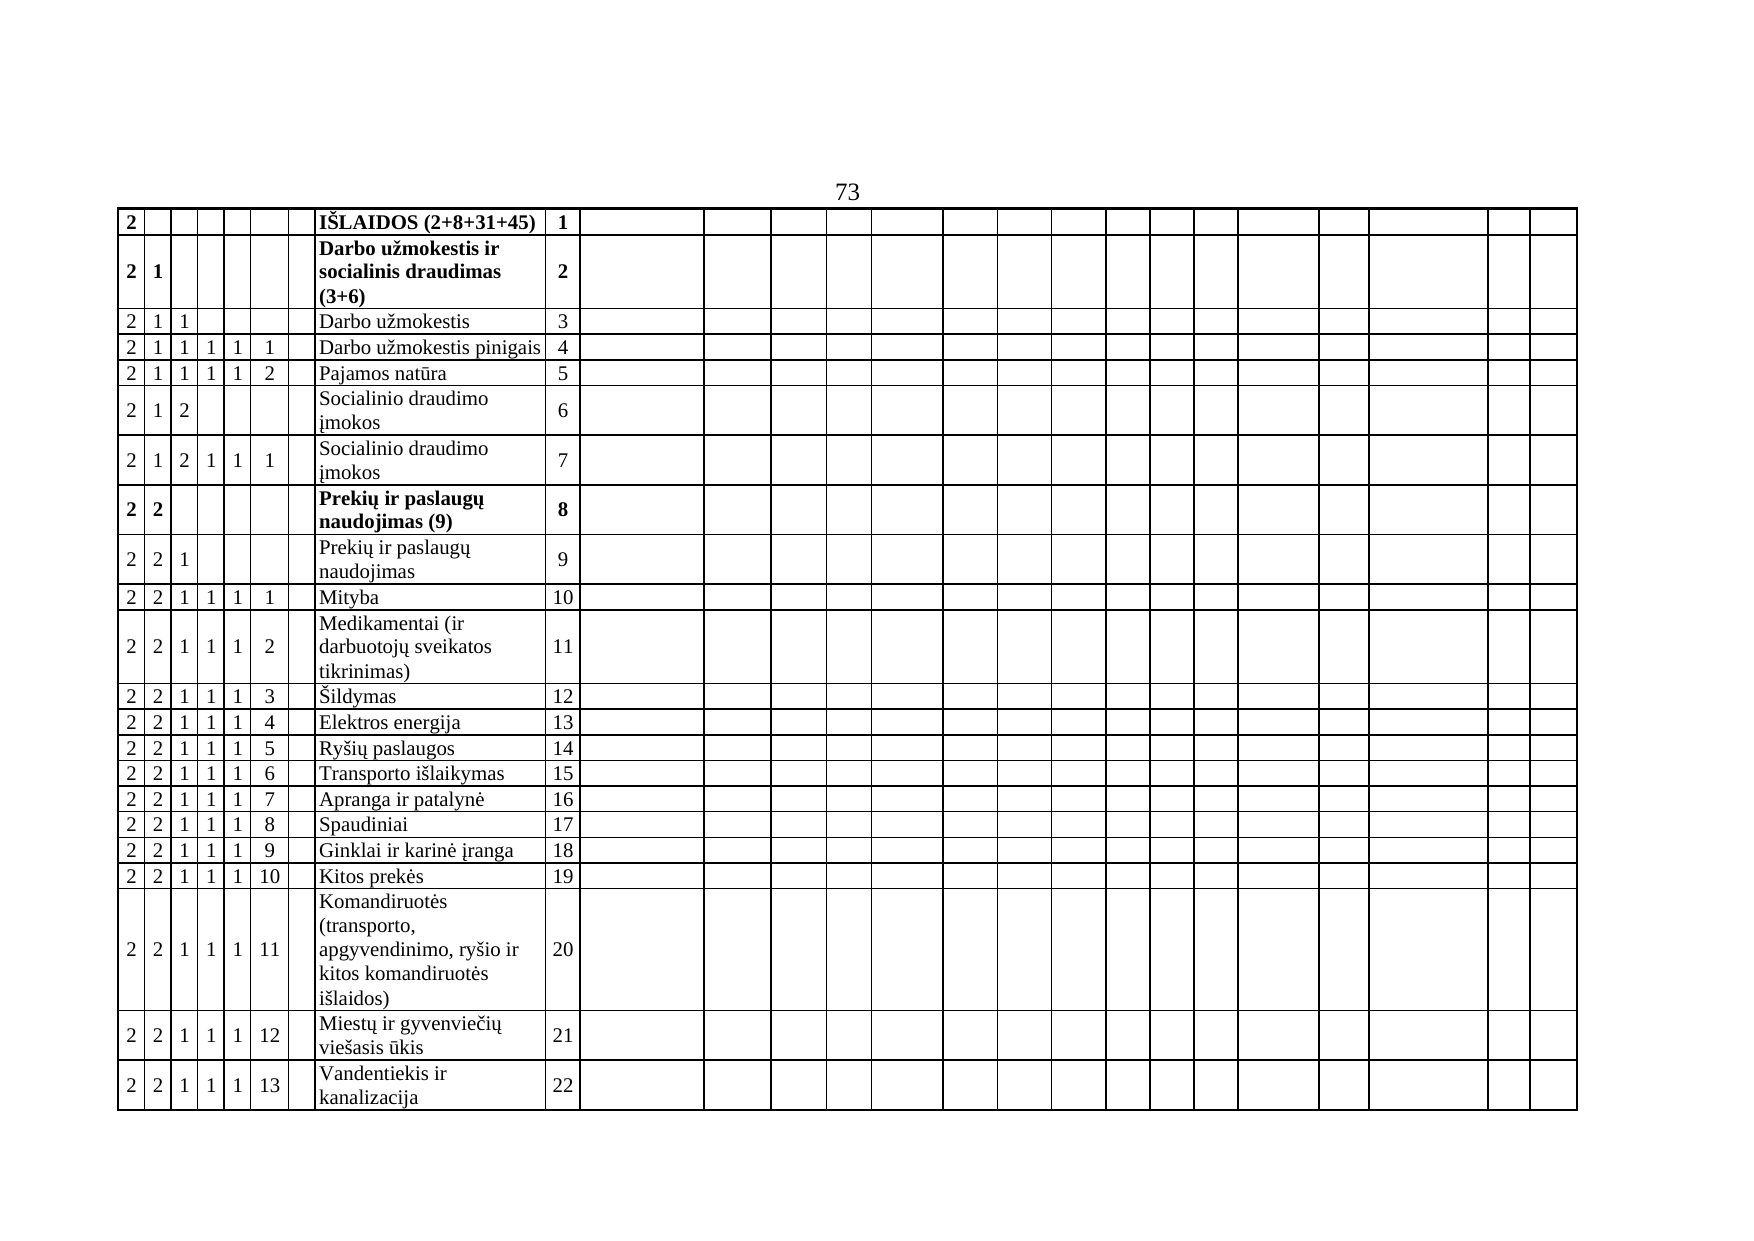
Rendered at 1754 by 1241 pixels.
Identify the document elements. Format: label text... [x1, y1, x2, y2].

table_cell 2 [172, 386, 197, 434]
table_cell [1320, 535, 1368, 583]
table_cell [1239, 335, 1318, 359]
table_cell [289, 436, 314, 484]
table_cell 1 [225, 684, 250, 708]
table_cell 2 [145, 864, 170, 888]
table_cell 2 [145, 889, 170, 1009]
table_cell Darbo užmokestis [316, 309, 545, 333]
table_cell [1370, 1011, 1487, 1059]
table_cell 8 [251, 812, 288, 836]
table_cell 5 [546, 361, 579, 384]
table_cell [1531, 838, 1576, 862]
table_cell 1 [198, 787, 223, 811]
table_cell [1531, 335, 1576, 359]
table_cell [1320, 335, 1368, 359]
table_cell [581, 611, 703, 683]
table_cell [1052, 236, 1105, 308]
table_cell [705, 787, 770, 811]
table_cell [944, 210, 997, 234]
table_cell 1 [225, 787, 250, 811]
table_cell [1531, 1061, 1576, 1109]
table_cell [944, 236, 997, 308]
table_cell 1 [225, 710, 250, 734]
table_cell [705, 736, 770, 759]
table_cell [289, 1011, 314, 1059]
table_cell [1489, 210, 1529, 234]
table_cell [1151, 787, 1193, 811]
table_cell [1107, 585, 1149, 609]
table_cell [289, 684, 314, 708]
table_cell [1370, 787, 1487, 811]
table_cell 1 [198, 361, 223, 384]
table_cell [1195, 436, 1237, 484]
table_cell [772, 361, 826, 384]
table_cell [772, 585, 826, 609]
table_cell Socialinio draudimo įmokos [316, 436, 545, 484]
table_cell [944, 761, 997, 785]
table_cell [827, 1011, 871, 1059]
table_cell [872, 486, 942, 533]
table_cell [1151, 1061, 1193, 1109]
table_cell [581, 1011, 703, 1059]
table_cell [872, 838, 942, 862]
table_cell Apranga ir patalynė [316, 787, 545, 811]
table_cell [251, 210, 288, 234]
table_cell 2 [145, 535, 170, 583]
table_cell 1 [198, 436, 223, 484]
table_cell [944, 1061, 997, 1109]
table_cell [998, 585, 1051, 609]
table_cell 1 [172, 1061, 197, 1109]
table_cell Elektros energija [316, 710, 545, 734]
table_cell [872, 684, 942, 708]
table_cell 5 [251, 736, 288, 759]
table_cell [944, 535, 997, 583]
table_cell [827, 710, 871, 734]
table_cell [289, 761, 314, 785]
table_cell [1531, 386, 1576, 434]
table_cell [1370, 864, 1487, 888]
table_cell [827, 386, 871, 434]
table_cell [827, 436, 871, 484]
table_cell [1195, 210, 1237, 234]
table_cell 1 [198, 864, 223, 888]
table_cell 2 [119, 812, 144, 836]
table_cell [1107, 889, 1149, 1009]
table_cell [1052, 1011, 1105, 1059]
table_cell [944, 386, 997, 434]
table_cell [944, 611, 997, 683]
table_cell 1 [225, 812, 250, 836]
table_cell [1370, 1061, 1487, 1109]
table_cell 1 [172, 309, 197, 333]
table_cell [1320, 309, 1368, 333]
table_cell [1107, 436, 1149, 484]
table_cell [1151, 585, 1193, 609]
table_cell [1531, 486, 1576, 533]
table_cell [705, 864, 770, 888]
table_cell [1052, 710, 1105, 734]
table_cell 1 [172, 787, 197, 811]
table_cell [1195, 535, 1237, 583]
table_cell 4 [251, 710, 288, 734]
table_cell [998, 736, 1051, 759]
table_cell [998, 436, 1051, 484]
table_cell [1195, 236, 1237, 308]
table_cell [198, 486, 223, 533]
table_cell [1489, 812, 1529, 836]
table_cell [998, 611, 1051, 683]
table_cell [772, 838, 826, 862]
table_cell [705, 812, 770, 836]
table_cell Transporto išlaikymas [316, 761, 545, 785]
table_cell 11 [546, 611, 579, 683]
table_cell [581, 535, 703, 583]
table_cell [1052, 761, 1105, 785]
table_cell [998, 1061, 1051, 1109]
table_cell [581, 486, 703, 533]
table_cell [1489, 585, 1529, 609]
table_cell 2 [119, 436, 144, 484]
table_cell 1 [145, 436, 170, 484]
table_cell [705, 210, 770, 234]
table_cell [1370, 535, 1487, 583]
table_cell [1052, 864, 1105, 888]
table_cell [289, 611, 314, 683]
table_cell Komandiruotės (transporto, apgyvendinimo, ryšio ir kitos komandiruotės išlaidos) [316, 889, 545, 1009]
table_cell [827, 736, 871, 759]
table_cell [581, 889, 703, 1009]
table_cell [1489, 1011, 1529, 1059]
table_cell [1320, 889, 1368, 1009]
table_cell [944, 436, 997, 484]
table_cell Miestų ir gyvenviečių viešasis ūkis [316, 1011, 545, 1059]
table_cell [1052, 684, 1105, 708]
table_cell [772, 761, 826, 785]
table_cell 2 [119, 486, 144, 533]
table_cell [1531, 736, 1576, 759]
table_cell [1151, 812, 1193, 836]
table_cell [827, 864, 871, 888]
table_cell 19 [546, 864, 579, 888]
table_cell 1 [172, 838, 197, 862]
table_cell [705, 386, 770, 434]
table_cell [1239, 486, 1318, 533]
table_cell 2 [119, 864, 144, 888]
table_cell [581, 864, 703, 888]
table_cell [1370, 486, 1487, 533]
table_cell [1151, 710, 1193, 734]
table_cell [872, 236, 942, 308]
table_cell [1107, 309, 1149, 333]
table_cell [1370, 236, 1487, 308]
table_cell [1195, 864, 1237, 888]
table_cell [289, 864, 314, 888]
table_cell [1195, 361, 1237, 384]
table_cell 15 [546, 761, 579, 785]
table_cell [1320, 838, 1368, 862]
table_cell [1107, 787, 1149, 811]
table_cell [1320, 1011, 1368, 1059]
table_cell [998, 210, 1051, 234]
table_cell [772, 309, 826, 333]
table_cell [1195, 812, 1237, 836]
table_cell 1 [198, 585, 223, 609]
table_cell [1489, 684, 1529, 708]
table_cell [251, 486, 288, 533]
table_cell 6 [546, 386, 579, 434]
table_cell [944, 812, 997, 836]
table_cell [1370, 710, 1487, 734]
table_cell 2 [119, 386, 144, 434]
table_cell 2 [119, 535, 144, 583]
table_cell [1107, 210, 1149, 234]
table_cell 2 [119, 1011, 144, 1059]
table_cell [1151, 889, 1193, 1009]
table_cell [1320, 812, 1368, 836]
table_cell 2 [546, 236, 579, 308]
table_cell [1195, 787, 1237, 811]
table_cell [827, 684, 871, 708]
table_cell [944, 864, 997, 888]
table_cell 2 [145, 486, 170, 533]
table_cell 21 [546, 1011, 579, 1059]
table_cell [827, 889, 871, 1009]
table_cell [1489, 889, 1529, 1009]
table_cell 2 [119, 1061, 144, 1109]
table_cell [705, 535, 770, 583]
table_cell [1151, 1011, 1193, 1059]
table_cell [198, 309, 223, 333]
table_cell [1489, 761, 1529, 785]
table_cell 2 [251, 611, 288, 683]
table_cell [225, 210, 250, 234]
table_cell [998, 684, 1051, 708]
table_cell 1 [145, 236, 170, 308]
table_cell [705, 585, 770, 609]
table_cell [944, 361, 997, 384]
table_cell [1052, 309, 1105, 333]
table_cell [251, 236, 288, 308]
table_cell [289, 585, 314, 609]
table_cell 17 [546, 812, 579, 836]
table_cell [1320, 361, 1368, 384]
table_cell [289, 812, 314, 836]
table_cell [1195, 309, 1237, 333]
table_cell [581, 710, 703, 734]
table_cell [705, 838, 770, 862]
table_cell Pajamos natūra [316, 361, 545, 384]
table_cell [827, 585, 871, 609]
table_cell [944, 710, 997, 734]
table_cell [1320, 436, 1368, 484]
table_cell 2 [145, 684, 170, 708]
table_cell [1239, 1061, 1318, 1109]
table_cell 7 [251, 787, 288, 811]
table_cell [872, 309, 942, 333]
table_cell [1239, 210, 1318, 234]
table_cell [998, 889, 1051, 1009]
table_cell [1239, 710, 1318, 734]
table_cell [1195, 486, 1237, 533]
table_cell [705, 335, 770, 359]
table_cell 12 [546, 684, 579, 708]
table_cell [1052, 486, 1105, 533]
table_cell [827, 335, 871, 359]
table_cell [1151, 684, 1193, 708]
table_cell [998, 812, 1051, 836]
table_cell Kitos prekės [316, 864, 545, 888]
table_cell [1489, 710, 1529, 734]
table_cell [1489, 838, 1529, 862]
table_cell [1151, 736, 1193, 759]
table_cell [872, 710, 942, 734]
table_cell 1 [172, 361, 197, 384]
table_cell 1 [145, 361, 170, 384]
table_cell [1195, 1061, 1237, 1109]
table_cell [1489, 736, 1529, 759]
table_cell [872, 787, 942, 811]
table_cell 1 [172, 864, 197, 888]
table_cell [772, 710, 826, 734]
table_cell [827, 486, 871, 533]
table_cell [827, 838, 871, 862]
table_cell 13 [251, 1061, 288, 1109]
table_cell [1489, 486, 1529, 533]
table_cell [1531, 210, 1576, 234]
table_cell [872, 335, 942, 359]
table_cell [1151, 535, 1193, 583]
table_cell [1239, 611, 1318, 683]
table_cell [1107, 838, 1149, 862]
table_cell 1 [172, 535, 197, 583]
table_cell 6 [251, 761, 288, 785]
table_cell [1489, 236, 1529, 308]
table_cell 1 [145, 309, 170, 333]
table_cell 2 [145, 787, 170, 811]
table_cell [772, 1061, 826, 1109]
table_cell [1531, 361, 1576, 384]
table_cell [1370, 309, 1487, 333]
table_cell [1052, 812, 1105, 836]
table_cell [772, 436, 826, 484]
table_cell [944, 684, 997, 708]
table_cell [1239, 585, 1318, 609]
table_cell 1 [225, 335, 250, 359]
table_cell [772, 864, 826, 888]
table_cell 1 [198, 335, 223, 359]
table_cell [1489, 1061, 1529, 1109]
table_cell 9 [546, 535, 579, 583]
table_cell [998, 787, 1051, 811]
table_cell [1320, 611, 1368, 683]
table_cell 1 [198, 812, 223, 836]
table_cell 1 [225, 889, 250, 1009]
table_cell [1370, 436, 1487, 484]
table_cell [581, 761, 703, 785]
table_cell [872, 361, 942, 384]
table_cell [1320, 761, 1368, 785]
table_cell Darbo užmokestis pinigais [316, 335, 545, 359]
table_cell [772, 812, 826, 836]
table_cell [172, 210, 197, 234]
table_cell 3 [546, 309, 579, 333]
table_cell [1239, 864, 1318, 888]
table_cell [1370, 889, 1487, 1009]
table_cell [998, 710, 1051, 734]
table_cell [1052, 436, 1105, 484]
table_cell [1107, 736, 1149, 759]
table_cell 7 [546, 436, 579, 484]
table_cell [772, 736, 826, 759]
table_cell [581, 436, 703, 484]
table_cell [1195, 585, 1237, 609]
table_cell [1195, 889, 1237, 1009]
table_cell [772, 1011, 826, 1059]
table_cell [1531, 611, 1576, 683]
table_cell [1531, 761, 1576, 785]
table_cell 1 [172, 710, 197, 734]
table_cell [1531, 535, 1576, 583]
table_cell [581, 787, 703, 811]
table_cell 2 [119, 210, 144, 234]
table_cell [872, 1011, 942, 1059]
table_cell [1151, 761, 1193, 785]
table_cell [1195, 736, 1237, 759]
table_cell [872, 736, 942, 759]
table_cell [705, 361, 770, 384]
table_cell Spaudiniai [316, 812, 545, 836]
table_cell [1195, 710, 1237, 734]
table_cell 1 [225, 838, 250, 862]
table_cell [1107, 684, 1149, 708]
table_cell 1 [251, 335, 288, 359]
table_cell [772, 210, 826, 234]
table_cell [1370, 335, 1487, 359]
table_cell 2 [145, 838, 170, 862]
table_cell [1239, 309, 1318, 333]
table_cell [1151, 486, 1193, 533]
table_cell 1 [225, 436, 250, 484]
table_cell [944, 838, 997, 862]
table_cell 2 [145, 611, 170, 683]
table_cell [1107, 1061, 1149, 1109]
table_cell 1 [546, 210, 579, 234]
table_cell 2 [119, 761, 144, 785]
table_cell [1531, 710, 1576, 734]
table_cell [581, 309, 703, 333]
table_cell 1 [198, 1061, 223, 1109]
table_cell [1151, 864, 1193, 888]
table_cell [1531, 236, 1576, 308]
table_cell 1 [172, 585, 197, 609]
table_cell [998, 361, 1051, 384]
table_cell 2 [145, 585, 170, 609]
table_cell 12 [251, 1011, 288, 1059]
table_cell 2 [119, 236, 144, 308]
table_cell [1195, 611, 1237, 683]
table_cell 10 [251, 864, 288, 888]
table_cell [1489, 436, 1529, 484]
table_cell [1052, 210, 1105, 234]
table_cell [772, 335, 826, 359]
table_cell [1107, 611, 1149, 683]
table_cell [705, 486, 770, 533]
table_cell [772, 787, 826, 811]
table_cell [1370, 585, 1487, 609]
table_cell 22 [546, 1061, 579, 1109]
table_cell [581, 361, 703, 384]
table_cell 2 [119, 335, 144, 359]
table_cell [827, 535, 871, 583]
table_cell 2 [145, 1011, 170, 1059]
table_cell 10 [546, 585, 579, 609]
table_cell [1107, 486, 1149, 533]
table_cell [1239, 386, 1318, 434]
table_cell [1239, 684, 1318, 708]
table_cell [581, 236, 703, 308]
table_cell Šildymas [316, 684, 545, 708]
table_cell [1107, 236, 1149, 308]
table_cell 1 [225, 611, 250, 683]
table_cell 1 [225, 585, 250, 609]
table_cell [1320, 210, 1368, 234]
table_cell 2 [119, 710, 144, 734]
table_cell 14 [546, 736, 579, 759]
table_cell 1 [225, 761, 250, 785]
table_cell [1320, 710, 1368, 734]
table_cell [145, 210, 170, 234]
table_cell [198, 535, 223, 583]
table_cell [1320, 386, 1368, 434]
table_cell [772, 486, 826, 533]
table_cell [225, 386, 250, 434]
table_cell Prekių ir paslaugų naudojimas [316, 535, 545, 583]
table_cell [1052, 787, 1105, 811]
table_cell [289, 838, 314, 862]
table_cell 2 [251, 361, 288, 384]
table_cell 1 [198, 736, 223, 759]
table_cell [872, 585, 942, 609]
table_cell [1531, 889, 1576, 1009]
table_cell [1195, 684, 1237, 708]
table_cell [872, 812, 942, 836]
table_cell [289, 889, 314, 1009]
table_cell [705, 236, 770, 308]
table_cell [1370, 611, 1487, 683]
table_cell [289, 236, 314, 308]
table_cell [1370, 210, 1487, 234]
table_cell [1151, 309, 1193, 333]
table_cell [289, 309, 314, 333]
table_cell [581, 335, 703, 359]
table_cell 2 [145, 761, 170, 785]
table_cell [581, 736, 703, 759]
table_cell [944, 486, 997, 533]
table_cell 1 [172, 736, 197, 759]
table_cell [1489, 611, 1529, 683]
table_cell [998, 1011, 1051, 1059]
table_cell 1 [198, 684, 223, 708]
table_cell [1239, 1011, 1318, 1059]
table_cell [1107, 535, 1149, 583]
table_cell Ryšių paslaugos [316, 736, 545, 759]
table_cell [872, 889, 942, 1009]
table_cell 2 [119, 736, 144, 759]
table_cell [225, 309, 250, 333]
table_cell [998, 386, 1051, 434]
table_cell [1107, 386, 1149, 434]
table_cell [1151, 436, 1193, 484]
table_cell [705, 761, 770, 785]
table_cell [944, 309, 997, 333]
table_cell IŠLAIDOS (2+8+31+45) [316, 210, 545, 234]
table_cell 1 [172, 335, 197, 359]
table_cell [289, 710, 314, 734]
table_cell [1239, 535, 1318, 583]
table_cell [1052, 838, 1105, 862]
table_cell [198, 210, 223, 234]
table_cell [1370, 736, 1487, 759]
table_cell [772, 236, 826, 308]
table_cell 2 [145, 710, 170, 734]
table_cell [1489, 335, 1529, 359]
table_cell [1531, 812, 1576, 836]
table_cell [1320, 864, 1368, 888]
table_cell [1052, 611, 1105, 683]
table_cell [1151, 386, 1193, 434]
table_cell [1151, 210, 1193, 234]
table_cell 13 [546, 710, 579, 734]
table_cell 1 [225, 736, 250, 759]
table_cell [251, 309, 288, 333]
table_cell [1320, 1061, 1368, 1109]
table_cell [1239, 761, 1318, 785]
table_cell [289, 1061, 314, 1109]
table_cell [289, 787, 314, 811]
table_cell [772, 889, 826, 1009]
table_cell [1320, 787, 1368, 811]
table_cell [705, 436, 770, 484]
table_cell [1320, 486, 1368, 533]
table_cell [1052, 535, 1105, 583]
table_cell [827, 236, 871, 308]
table_cell [1052, 386, 1105, 434]
table_cell [1107, 1011, 1149, 1059]
table_cell [1052, 1061, 1105, 1109]
table_cell 1 [145, 386, 170, 434]
table_cell 16 [546, 787, 579, 811]
table_cell [944, 335, 997, 359]
table_cell [1239, 236, 1318, 308]
table_cell [1239, 889, 1318, 1009]
table_cell [198, 386, 223, 434]
table_cell 2 [119, 361, 144, 384]
table_cell [1107, 864, 1149, 888]
table_cell 2 [119, 611, 144, 683]
table_cell [1107, 761, 1149, 785]
table_cell [1239, 787, 1318, 811]
table_cell [1489, 787, 1529, 811]
table_cell [772, 684, 826, 708]
table_cell [289, 386, 314, 434]
table_cell [998, 486, 1051, 533]
table_cell 1 [172, 1011, 197, 1059]
table_cell 20 [546, 889, 579, 1009]
table_cell [172, 486, 197, 533]
table_cell [1320, 684, 1368, 708]
table_cell [872, 436, 942, 484]
table_cell [1489, 535, 1529, 583]
table_cell [1239, 812, 1318, 836]
table_cell 1 [172, 889, 197, 1009]
table_cell [1531, 309, 1576, 333]
table_cell [172, 236, 197, 308]
table_cell [772, 611, 826, 683]
table_cell [289, 335, 314, 359]
table_cell [1195, 386, 1237, 434]
table_cell [705, 1061, 770, 1109]
table_cell 2 [145, 1061, 170, 1109]
table_cell 1 [225, 1011, 250, 1059]
table_cell [1320, 736, 1368, 759]
table_cell [1052, 736, 1105, 759]
table_cell 2 [172, 436, 197, 484]
table_cell 1 [198, 1011, 223, 1059]
table_cell 4 [546, 335, 579, 359]
table_cell [772, 535, 826, 583]
table_cell Ginklai ir karinė įranga [316, 838, 545, 862]
table_cell 1 [198, 611, 223, 683]
table_cell 11 [251, 889, 288, 1009]
table_cell 1 [251, 585, 288, 609]
table_cell [1107, 361, 1149, 384]
table_cell [225, 236, 250, 308]
table_cell [705, 889, 770, 1009]
table_cell 2 [145, 736, 170, 759]
table_cell 18 [546, 838, 579, 862]
table_cell [872, 386, 942, 434]
table_cell Mityba [316, 585, 545, 609]
table_cell 1 [251, 436, 288, 484]
table_cell [1370, 386, 1487, 434]
table_cell 1 [172, 761, 197, 785]
table_cell [1531, 1011, 1576, 1059]
table_cell [872, 1061, 942, 1109]
table_cell [1151, 335, 1193, 359]
table_cell [1531, 864, 1576, 888]
table_cell 1 [198, 710, 223, 734]
table_cell 8 [546, 486, 579, 533]
table_cell [1489, 361, 1529, 384]
table_cell [1052, 585, 1105, 609]
table_cell [1151, 236, 1193, 308]
table_cell 2 [119, 787, 144, 811]
table_cell 1 [172, 812, 197, 836]
table_cell [289, 535, 314, 583]
table_cell 2 [119, 585, 144, 609]
table_cell [1107, 335, 1149, 359]
table_cell [581, 386, 703, 434]
table_cell [1239, 736, 1318, 759]
table_cell [998, 838, 1051, 862]
table_cell [944, 1011, 997, 1059]
table_cell [872, 535, 942, 583]
table_cell [772, 386, 826, 434]
table_cell [827, 761, 871, 785]
table_cell [289, 736, 314, 759]
table_cell [827, 210, 871, 234]
table_cell 1 [225, 864, 250, 888]
table_cell [998, 309, 1051, 333]
table_cell Medikamentai (ir darbuotojų sveikatos tikrinimas) [316, 611, 545, 683]
table_cell [581, 210, 703, 234]
table_cell [944, 889, 997, 1009]
table_cell Socialinio draudimo įmokos [316, 386, 545, 434]
table_cell [1370, 761, 1487, 785]
table_cell [1052, 889, 1105, 1009]
table_cell [1489, 864, 1529, 888]
table_cell [225, 535, 250, 583]
table_cell 2 [119, 309, 144, 333]
table_cell [1531, 684, 1576, 708]
table_cell [1320, 585, 1368, 609]
table_cell [1370, 684, 1487, 708]
table_cell [1239, 838, 1318, 862]
table_cell 2 [119, 684, 144, 708]
table_cell [1151, 838, 1193, 862]
table_cell [827, 309, 871, 333]
table_cell 2 [119, 838, 144, 862]
table_cell [1489, 309, 1529, 333]
table_cell [581, 1061, 703, 1109]
table_cell [998, 236, 1051, 308]
table_cell [581, 838, 703, 862]
table_cell [1239, 361, 1318, 384]
table_cell [827, 611, 871, 683]
table_cell [1151, 611, 1193, 683]
table_cell [872, 761, 942, 785]
table_cell [872, 611, 942, 683]
table_cell 2 [145, 812, 170, 836]
table_cell [827, 812, 871, 836]
table_cell [998, 535, 1051, 583]
table_cell Darbo užmokestis ir socialinis draudimas (3+6) [316, 236, 545, 308]
table_cell [1370, 838, 1487, 862]
table_cell [944, 787, 997, 811]
table_cell [705, 1011, 770, 1059]
table_cell [1531, 787, 1576, 811]
table_cell [251, 386, 288, 434]
table_cell [1370, 812, 1487, 836]
table_cell 1 [198, 889, 223, 1009]
table_cell 2 [119, 889, 144, 1009]
table_cell [1195, 838, 1237, 862]
table_cell [289, 210, 314, 234]
table_cell [1052, 361, 1105, 384]
table_cell [705, 309, 770, 333]
table_cell 9 [251, 838, 288, 862]
table_cell [705, 684, 770, 708]
table_cell [1107, 710, 1149, 734]
table_cell [998, 864, 1051, 888]
table_cell [1370, 361, 1487, 384]
table_cell [705, 710, 770, 734]
table_cell 1 [198, 838, 223, 862]
table_cell [225, 486, 250, 533]
table_cell 1 [225, 361, 250, 384]
table_cell Prekių ir paslaugų naudojimas (9) [316, 486, 545, 533]
table_cell [581, 585, 703, 609]
table_cell [827, 1061, 871, 1109]
table_cell [198, 236, 223, 308]
table_cell 1 [145, 335, 170, 359]
table_cell 1 [172, 611, 197, 683]
table_cell [872, 210, 942, 234]
table_cell [1195, 1011, 1237, 1059]
table_cell 1 [198, 761, 223, 785]
table_cell [581, 812, 703, 836]
table_cell [1195, 761, 1237, 785]
table_cell Vandentiekis ir kanalizacija [316, 1061, 545, 1109]
table_cell [1151, 361, 1193, 384]
table_cell 3 [251, 684, 288, 708]
table_cell [827, 787, 871, 811]
table_cell [1052, 335, 1105, 359]
table_cell [944, 585, 997, 609]
table_cell 1 [172, 684, 197, 708]
table_cell [289, 361, 314, 384]
table_cell [998, 335, 1051, 359]
table_cell [1531, 585, 1576, 609]
table_cell [251, 535, 288, 583]
table_cell 1 [225, 1061, 250, 1109]
table_cell [1239, 436, 1318, 484]
table_cell [581, 684, 703, 708]
table_cell [1531, 436, 1576, 484]
table_cell [705, 611, 770, 683]
table_cell [289, 486, 314, 533]
table_cell [1320, 236, 1368, 308]
table_cell [827, 361, 871, 384]
table_cell [998, 761, 1051, 785]
table_cell [944, 736, 997, 759]
table_cell [1107, 812, 1149, 836]
table_cell [872, 864, 942, 888]
table_cell [1489, 386, 1529, 434]
table_cell [1195, 335, 1237, 359]
